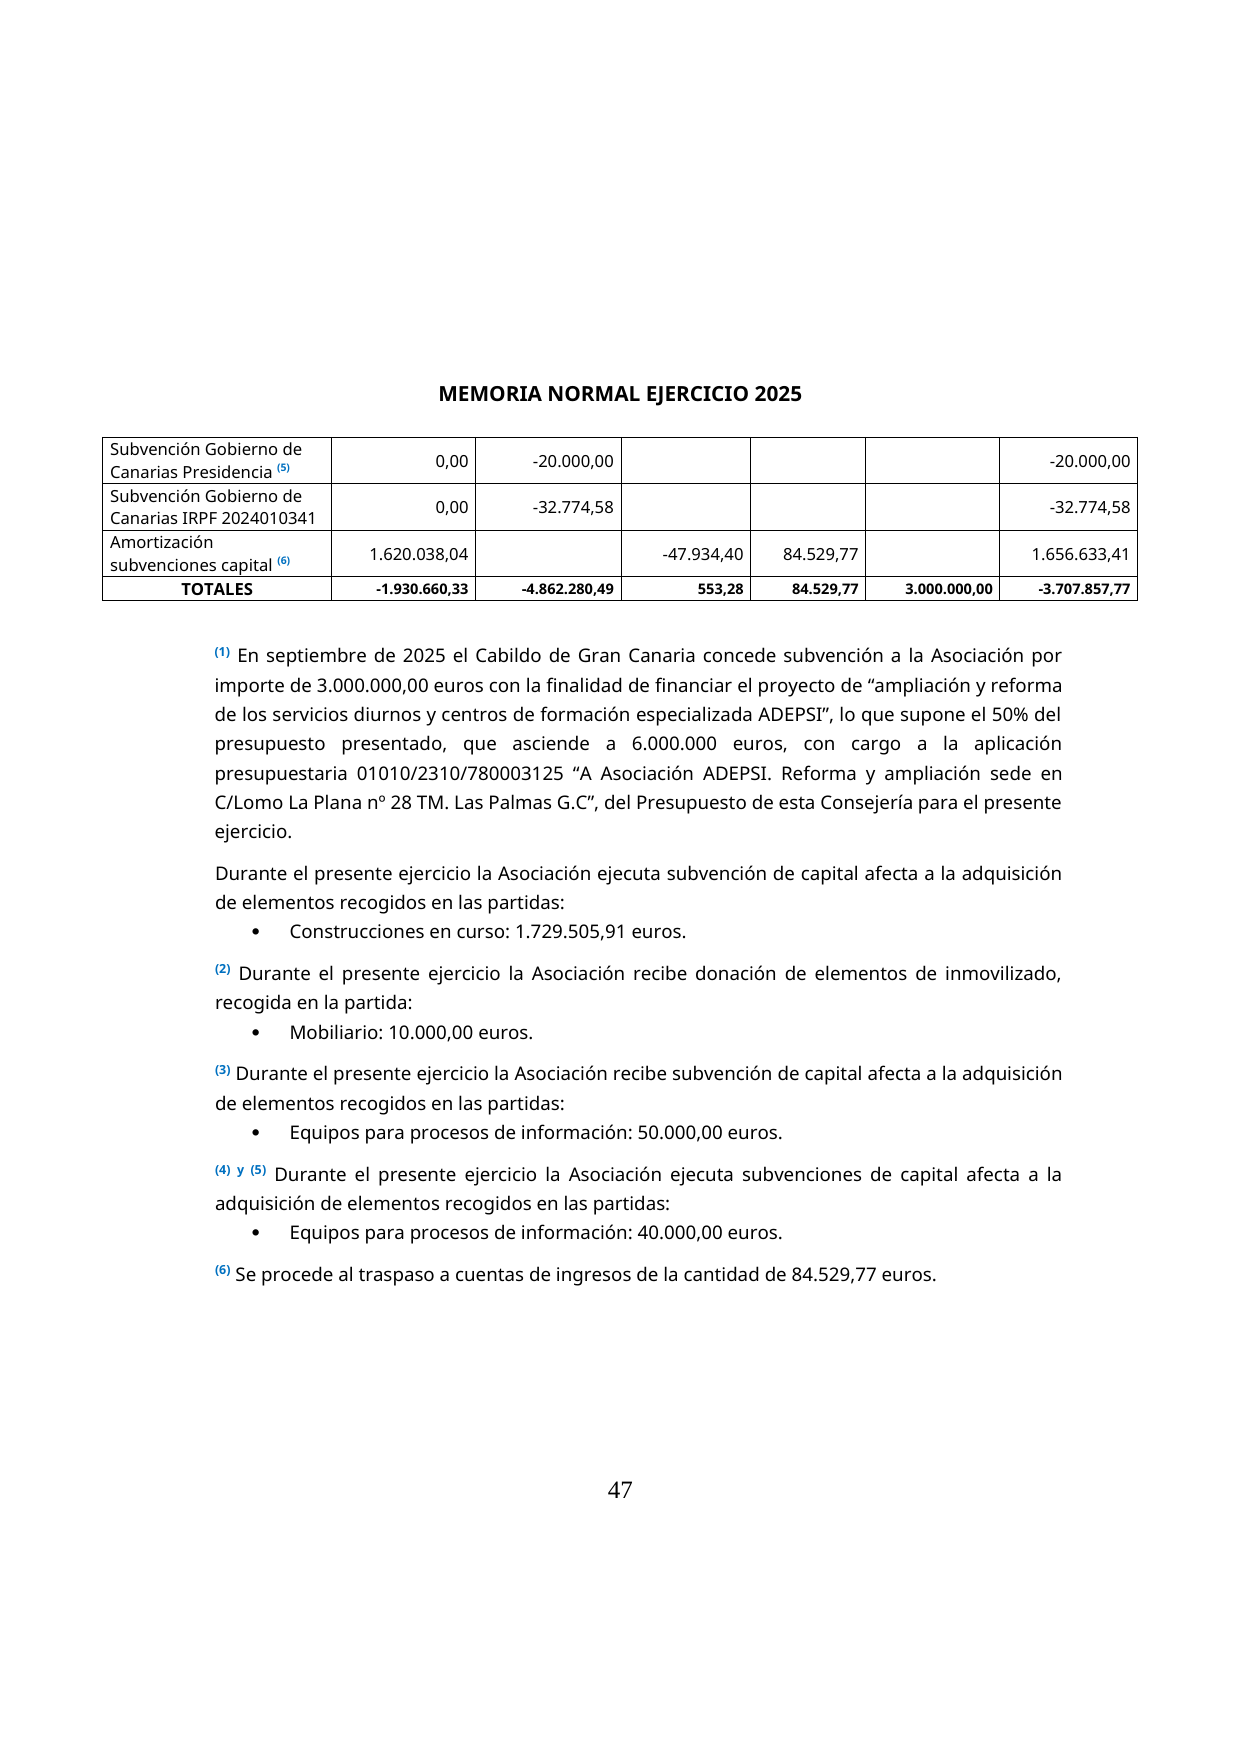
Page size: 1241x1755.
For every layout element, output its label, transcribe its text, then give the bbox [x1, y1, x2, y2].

table_cell 0,00 [332, 484, 475, 530]
table_cell [622, 484, 750, 530]
table_cell Amortización subvenciones capital (6) [103, 531, 331, 576]
table_cell 84.529,77 [751, 531, 865, 576]
table_cell [866, 484, 999, 530]
table_cell [751, 438, 865, 483]
table_cell 1.656.633,41 [1000, 531, 1137, 576]
table_cell [476, 531, 621, 576]
list Construcciones en curso: 1.729.505,91 euros. [252, 919, 1063, 944]
table_cell 0,00 [332, 438, 475, 483]
text (1) En septiembre de 2025 el Cabildo de Gran Canaria concede subvención a la Asociación por importe de 3.000.000,00 euros con la finalidad de financiar el proyecto de “ampliación y reforma de los servicios diurnos y centros de formación especializada ADEPSI”, lo que supone el 50% del presupuesto presentado, que asciende a 6.000.000 euros, con cargo a la aplicación presupuestaria 01010/2310/780003125 “A Asociación ADEPSI. Reforma y ampliación sede en C/Lomo La Plana nº 28 TM. Las Palmas G.C”, del Presupuesto de esta Consejería para el presente ejercicio. [214, 643, 1063, 844]
table_cell 1.620.038,04 [332, 531, 475, 576]
table_cell -20.000,00 [476, 438, 621, 483]
table_cell -20.000,00 [1000, 438, 1137, 483]
text Durante el presente ejercicio la Asociación ejecuta subvención de capital afecta a la adquisición de elementos recogidos en las partidas: [215, 860, 1063, 915]
table_cell 3.000.000,00 [866, 577, 999, 600]
text (6) Se procede al traspaso a cuentas de ingresos de la cantidad de 84.529,77 euros. [215, 1261, 1063, 1287]
table_cell [866, 531, 999, 576]
table_cell -47.934,40 [622, 531, 750, 576]
table_cell Subvención Gobierno de Canarias Presidencia (5) [103, 438, 331, 483]
list Equipos para procesos de información: 50.000,00 euros. [252, 1119, 1063, 1145]
table_cell -32.774,58 [1000, 484, 1137, 530]
table_cell -3.707.857,77 [1000, 577, 1137, 600]
table_cell Subvención Gobierno de Canarias IRPF 2024010341 [103, 484, 331, 530]
table_cell 84.529,77 [751, 577, 865, 600]
list Mobiliario: 10.000,00 euros. [252, 1019, 1063, 1044]
table_cell -32.774,58 [476, 484, 621, 530]
table_cell [866, 438, 999, 483]
table_cell [622, 438, 750, 483]
table_cell -4.862.280,49 [476, 577, 621, 600]
text (3) Durante el presente ejercicio la Asociación recibe subvención de capital afecta a la adquisición de elementos recogidos en las partidas: [215, 1061, 1063, 1116]
table_cell -1.930.660,33 [332, 577, 475, 600]
text (2) Durante el presente ejercicio la Asociación recibe donación de elementos de inmovilizado, recogida en la partida: [215, 960, 1063, 1015]
text (4) y (5) Durante el presente ejercicio la Asociación ejecuta subvenciones de capital afecta a la adquisición de elementos recogidos en las partidas: [215, 1161, 1063, 1216]
table_cell TOTALES [103, 577, 331, 600]
table_cell 553,28 [622, 577, 750, 600]
list Equipos para procesos de información: 40.000,00 euros. [252, 1219, 1063, 1245]
table_cell [751, 484, 865, 530]
